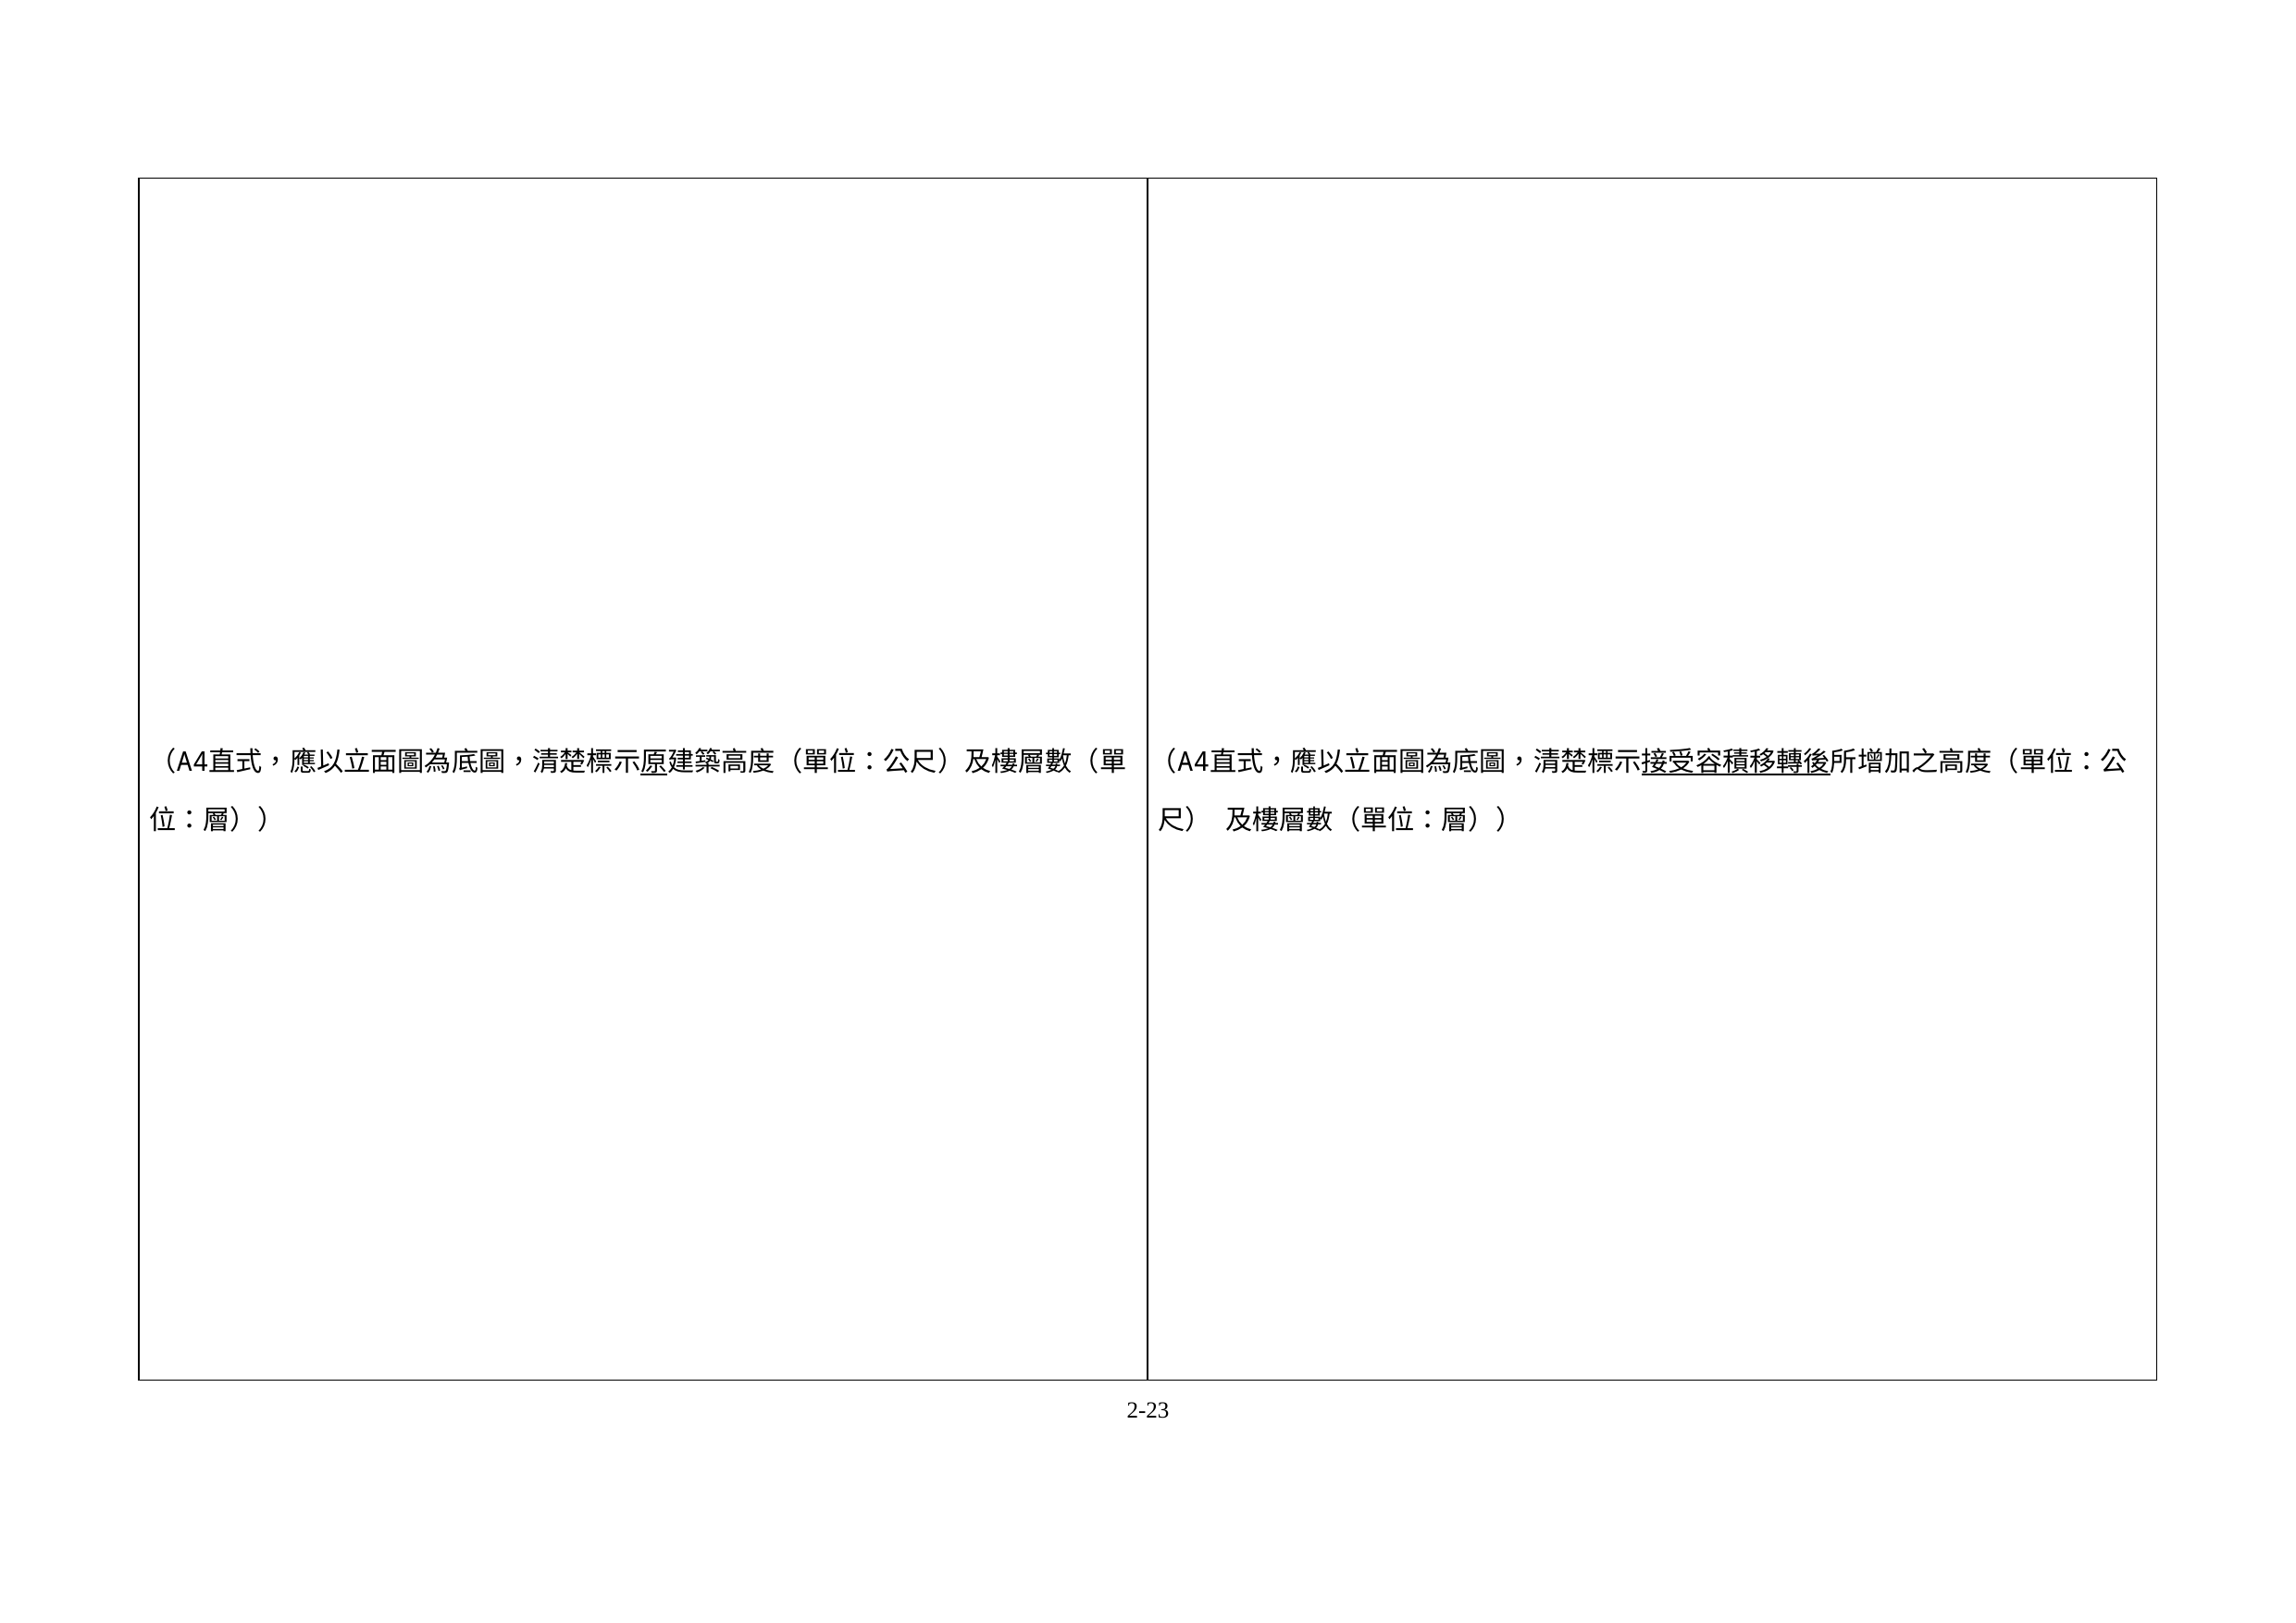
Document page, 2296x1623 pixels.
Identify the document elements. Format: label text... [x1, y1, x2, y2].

table_header （A4直式，應以立面圖為底圖，清楚標示原建築高度（單位：公尺）及樓層數（單位：層）） [140, 179, 1147, 1380]
table_header （A4直式，應以立面圖為底圖，清楚標示接受容積移轉後所增加之高度（單位：公尺） 及樓層數（單位：層）） [1148, 179, 2156, 1380]
